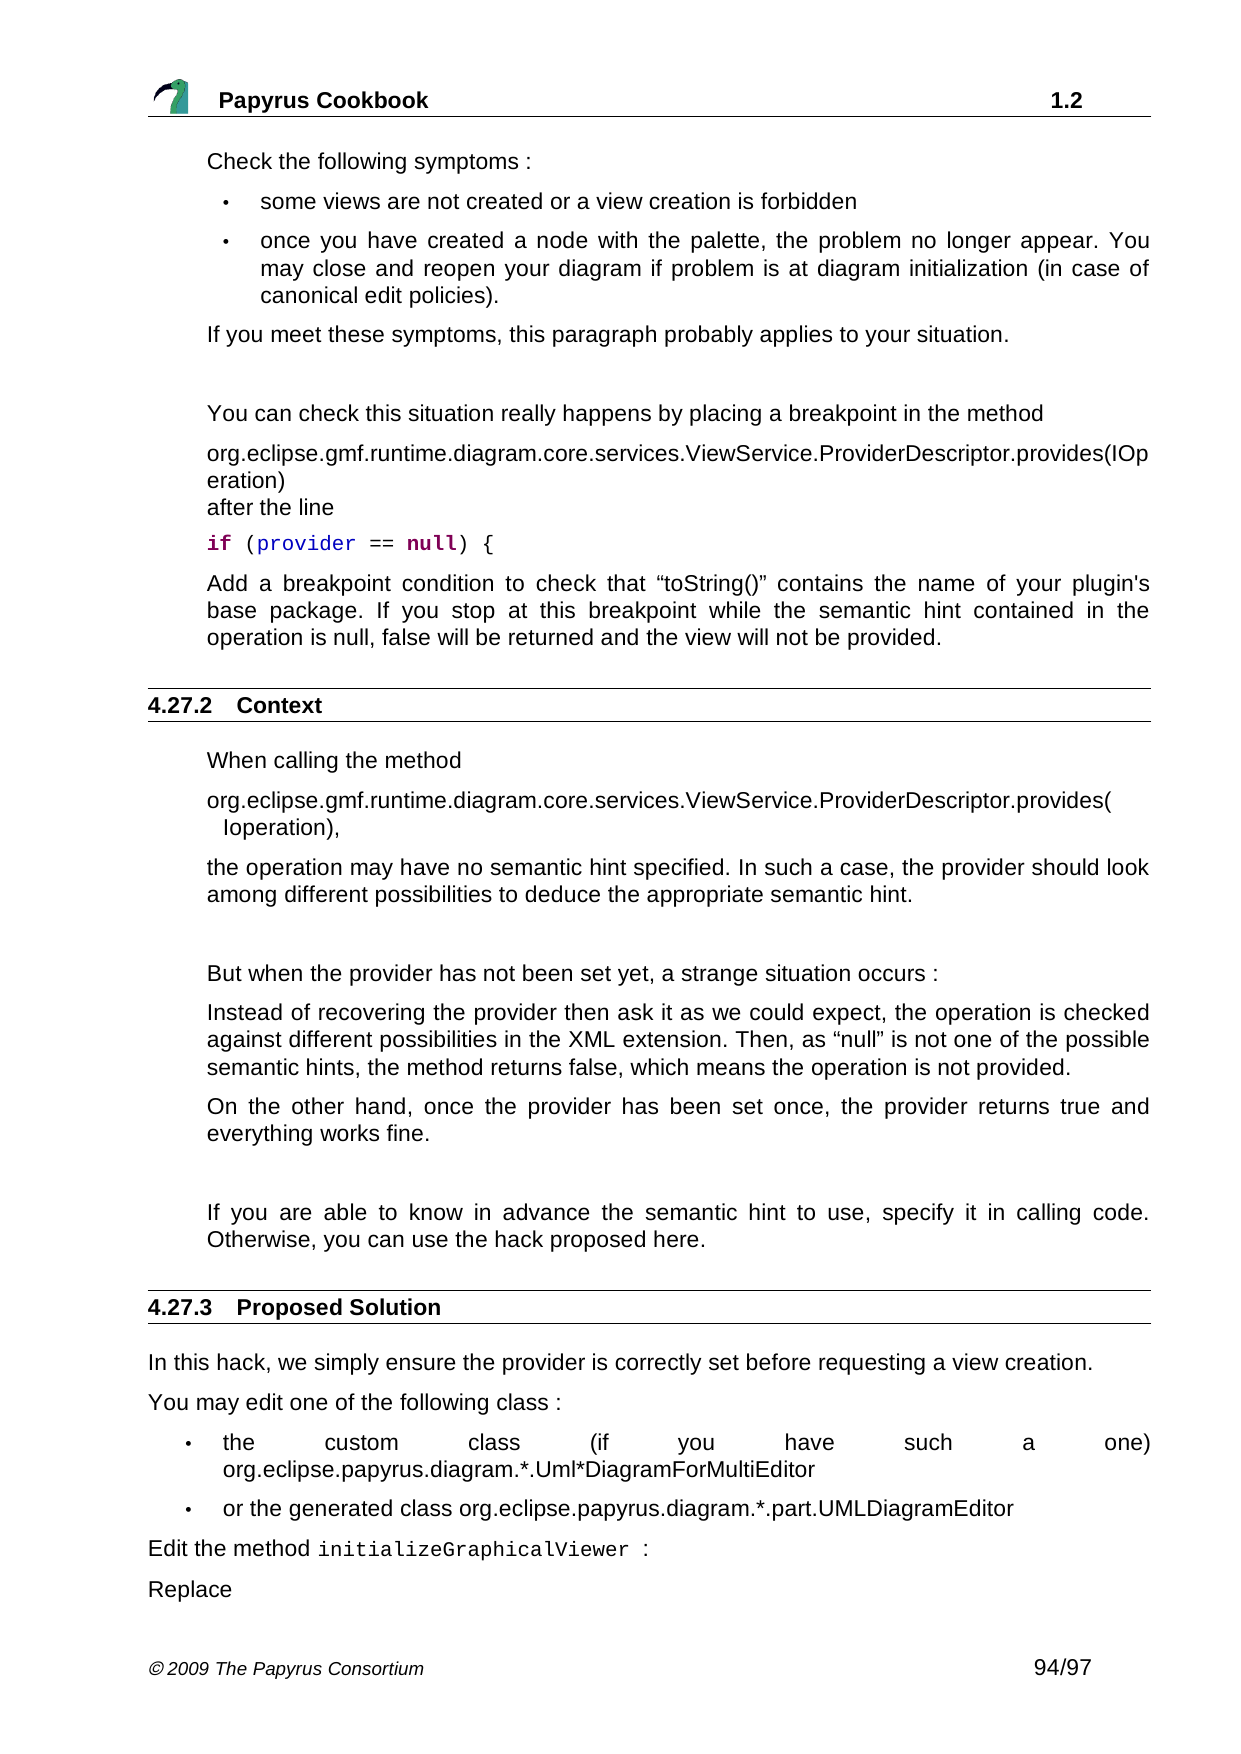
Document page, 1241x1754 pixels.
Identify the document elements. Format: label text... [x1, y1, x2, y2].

picture [153, 79, 189, 114]
list You can check this situation really happens by placing a breakpoint in the method [148, 400, 1151, 427]
list the custom class (if you have such a one) org.eclipse.papyrus.diagram.*.Uml*DiagramForMultiEditor [185, 1428, 1151, 1482]
list org.eclipse.gmf.runtime.diagram.core.services.ViewService.ProviderDescriptor.provides(IOperation) after the line [148, 439, 1151, 521]
text Edit the method initializeGraphicalViewer : [148, 1534, 1151, 1563]
list On the other hand, once the provider has been set once, the provider returns true and everything works fine. [148, 1092, 1151, 1147]
list If you are able to know in advance the semantic hint to use, specify it in calling code. Otherwise, you can use the hack proposed here. [148, 1199, 1151, 1253]
list But when the provider has not been set yet, a strange situation occurs : [148, 959, 1151, 986]
subtitle Proposed Solution [148, 1291, 1151, 1323]
subtitle Context [148, 689, 1151, 721]
list Check the following symptoms : [148, 148, 1151, 175]
list the operation may have no semantic hint specified. In such a case, the provider should look among different possibilities to deduce the appropriate semantic hint. [148, 853, 1151, 907]
list or the generated class org.eclipse.papyrus.diagram.*.part.UMLDiagramEditor [185, 1494, 1151, 1522]
text Replace [148, 1575, 1151, 1602]
list If you meet these symptoms, this paragraph probably applies to your situation. [148, 321, 1151, 348]
list once you have created a node with the palette, the problem no longer appear. You may close and reopen your diagram if problem is at diagram initialization (in case of canonical edit policies). [223, 227, 1151, 308]
list some views are not created or a view creation is forbidden [223, 187, 1151, 214]
list Add a breakpoint condition to check that “toString()” contains the name of your plugin's base package. If you stop at this breakpoint while the semantic hint contained in the operation is null, false will be returned and the view will not be provided. [148, 569, 1151, 651]
list When calling the method [148, 747, 1151, 774]
list if (provider == null) { [148, 533, 1151, 557]
text In this hack, we simply ensure the provider is correctly set before requesting a view creation. [148, 1349, 1151, 1376]
text You may edit one of the following class : [148, 1388, 1151, 1415]
list Instead of recovering the provider then ask it as we could expect, the operation is checked against different possibilities in the XML extension. Then, as “null” is not one of the possible semantic hints, the method returns false, which means the operation is not provided. [148, 999, 1151, 1080]
list org.eclipse.gmf.runtime.diagram.core.services.ViewService.ProviderDescriptor.provides( Ioperation), [148, 786, 1151, 840]
